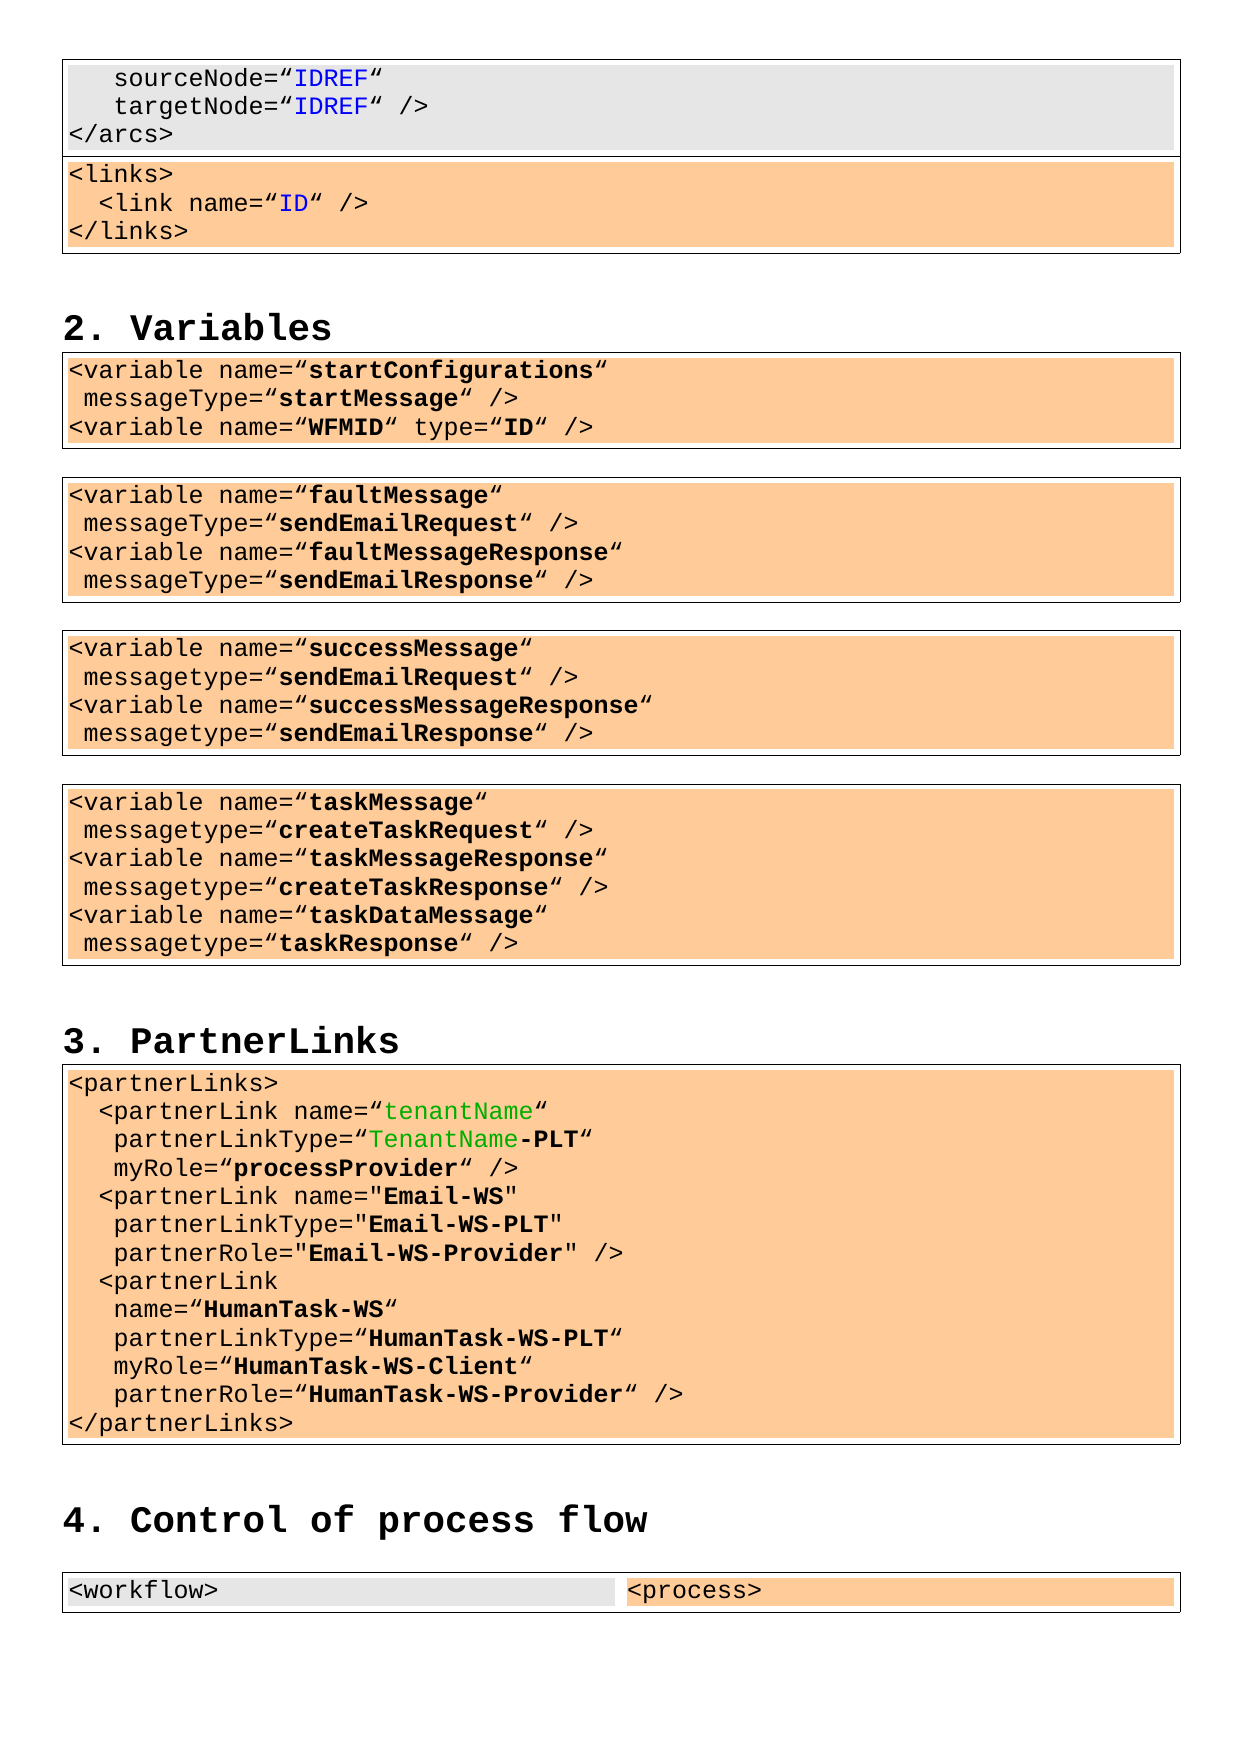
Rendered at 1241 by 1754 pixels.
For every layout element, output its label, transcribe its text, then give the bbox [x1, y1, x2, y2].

table_cell <links> <link name=“ID“ /> </links> [63, 157, 1180, 252]
table_header sourceNode=“IDREF“ targetNode=“IDREF“ /> </arcs> [63, 60, 1180, 156]
table_header <process> [621, 1573, 1180, 1612]
table_header <variable name=“taskMessage“ messagetype=“createTaskRequest“ /> <variable name=“taskMessageResponse“ messagetype=“createTaskResponse“ /> <variable name=“taskDataMessage“ messagetype=“taskResponse“ /> [63, 785, 1180, 965]
table_header <partnerLinks> <partnerLink name=“tenantName“ partnerLinkType=“TenantName-PLT“ myRole=“processProvider“ /> <partnerLink name="Email-WS" partnerLinkType="Email-WS-PLT" partnerRole="Email-WS-Provider" /> <partnerLink name=“HumanTask-WS“ partnerLinkType=“HumanTask-WS-PLT“ myRole=“HumanTask-WS-Client“ partnerRole=“HumanTask-WS-Provider“ /> </partnerLinks> [63, 1065, 1180, 1444]
table_header <workflow> [63, 1573, 621, 1612]
table_header <variable name=“startConfigurations“ messageType=“startMessage“ /> <variable name=“WFMID“ type=“ID“ /> [63, 353, 1180, 448]
table_header <variable name=“successMessage“ messagetype=“sendEmailRequest“ /> <variable name=“successMessageResponse“ messagetype=“sendEmailResponse“ /> [63, 631, 1180, 755]
text 4. Control of process flow [62, 1501, 1180, 1543]
text 3. PartnerLinks [62, 1022, 1180, 1064]
text 2. Variables [62, 309, 1180, 352]
table_header <variable name=“faultMessage“ messageType=“sendEmailRequest“ /> <variable name=“faultMessageResponse“ messageType=“sendEmailResponse“ /> [63, 478, 1180, 602]
